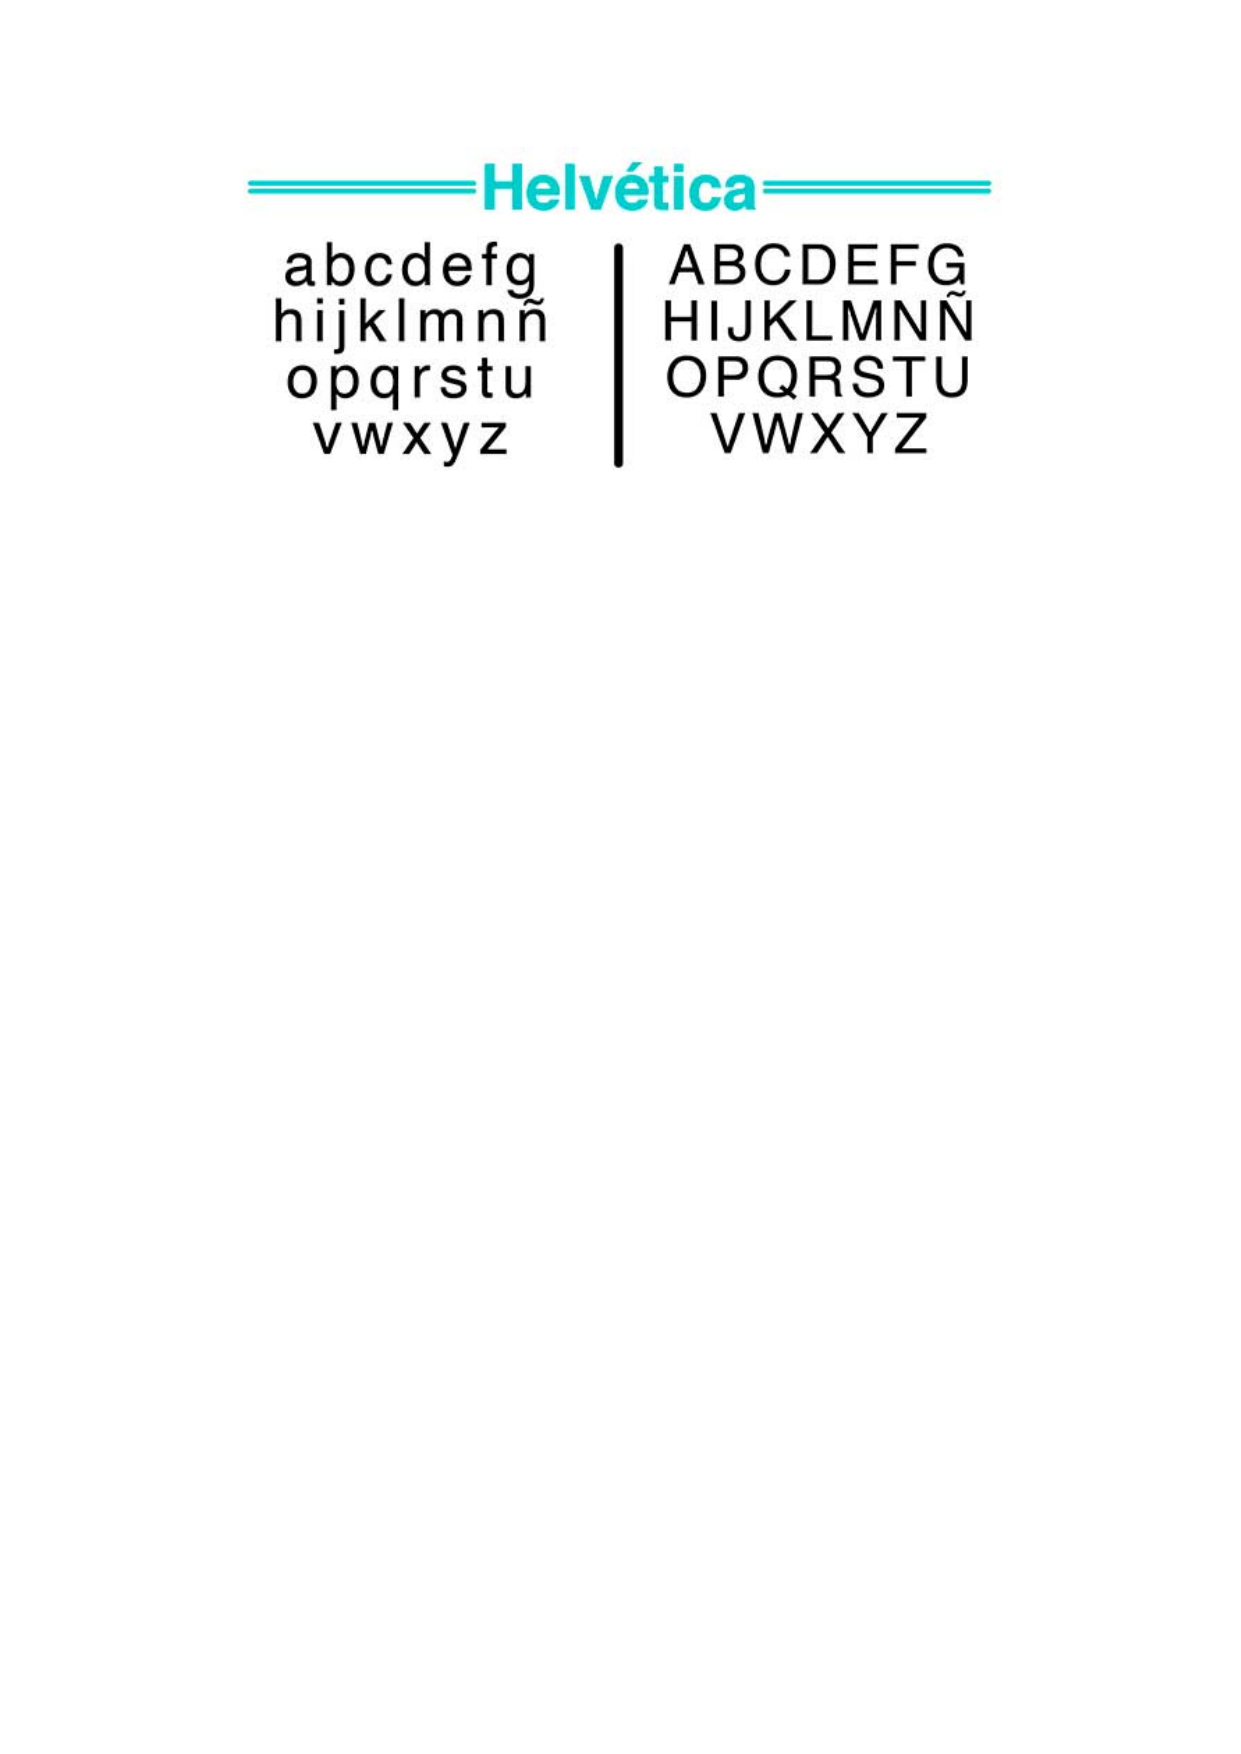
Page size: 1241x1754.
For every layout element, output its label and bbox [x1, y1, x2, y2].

picture [177, 147, 1063, 482]
